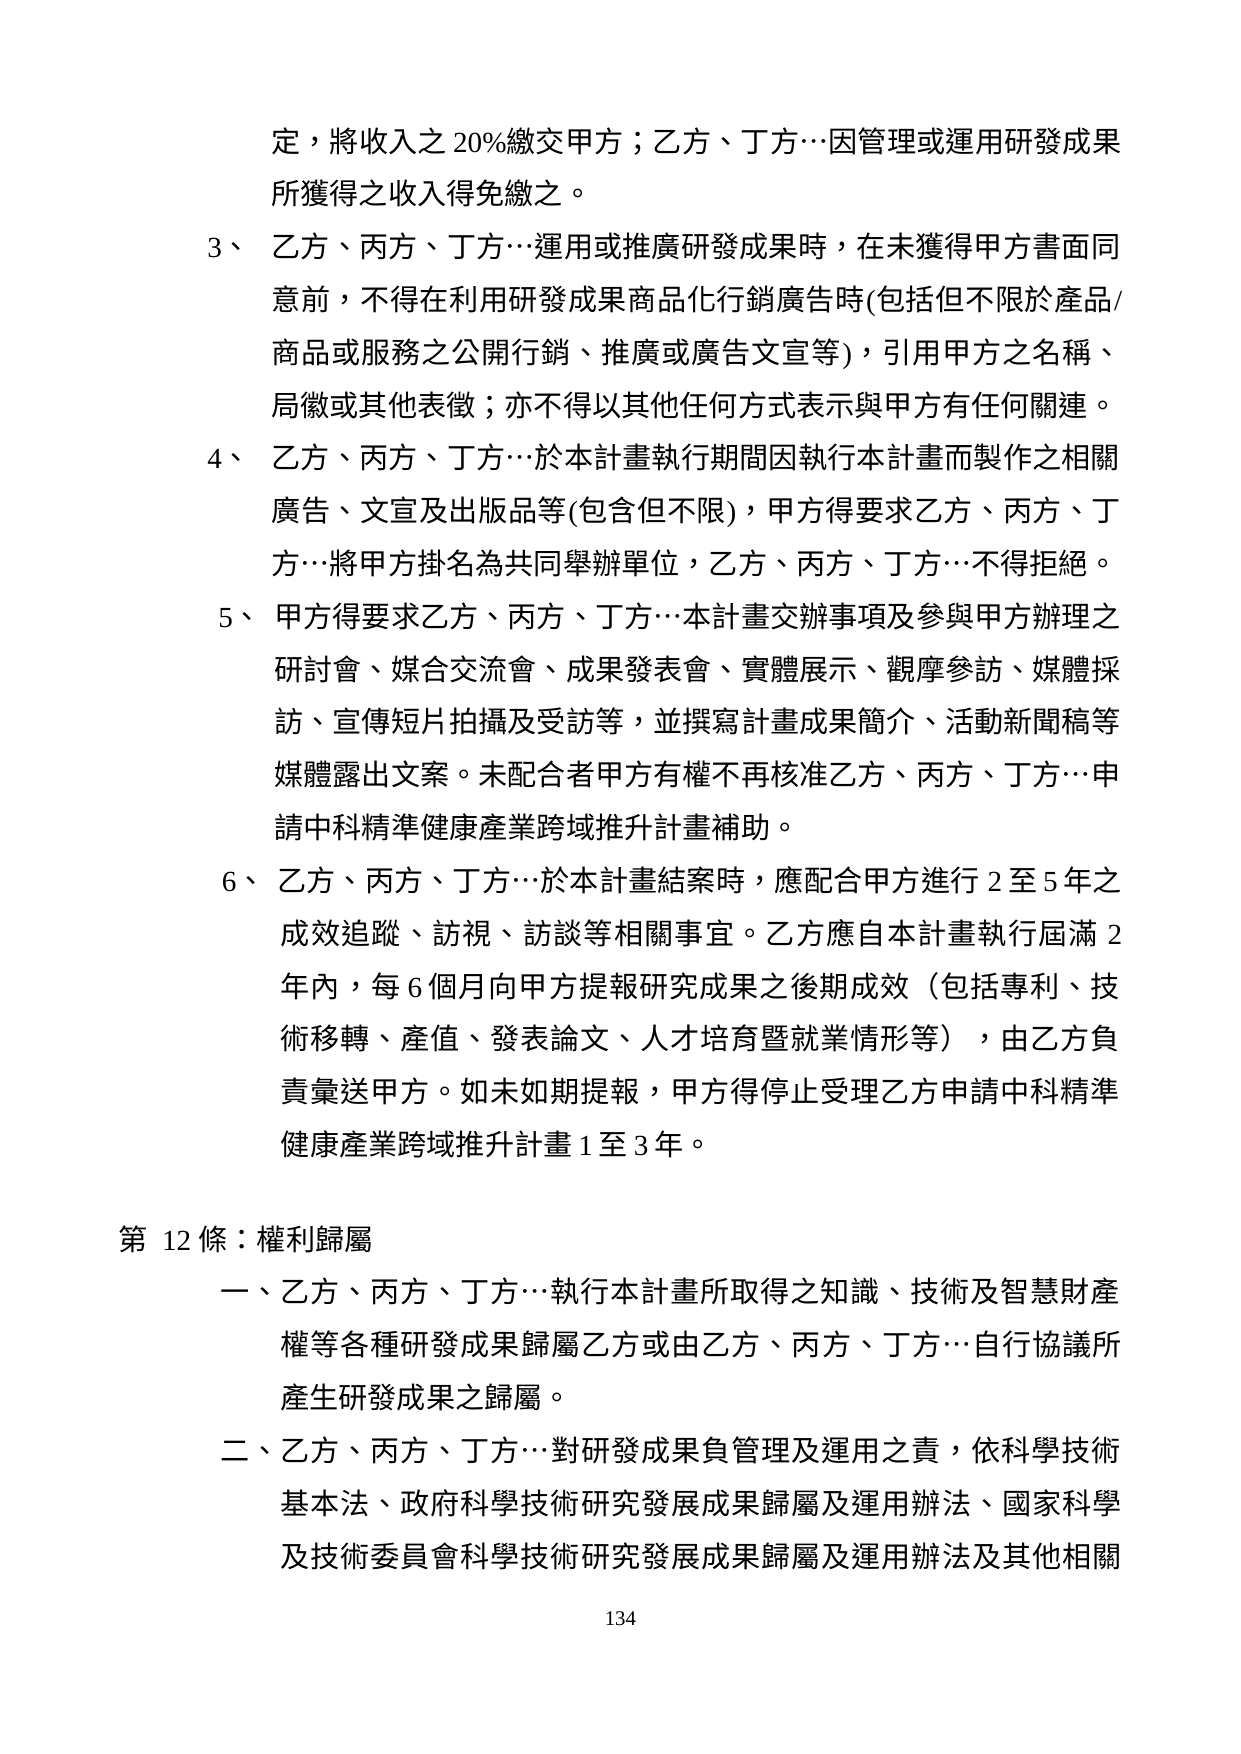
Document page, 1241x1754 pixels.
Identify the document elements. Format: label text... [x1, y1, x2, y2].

text 第 12 條：權利歸屬 [118, 1216, 1122, 1258]
list 乙方、丙方、丁方…運用或推廣研發成果時，在未獲得甲方書面同意前，不得在利用研發成果商品化行銷廣告時(包括但不限於產品/商品或服務之公開行銷、推廣或廣告文宣等)，引用甲方之名稱、局徽或其他表徵；亦不得以其他任何方式表示與甲方有任何關連。 [207, 224, 1122, 424]
list 定，將收入之20%繳交甲方；乙方、丁方…因管理或運用研發成果所獲得之收入得免繳之。 [207, 118, 1122, 213]
text 二、乙方、丙方、丁方…對研發成果負管理及運用之責，依科學技術基本法、政府科學技術研究發展成果歸屬及運用辦法、國家科學及技術委員會科學技術研究發展成果歸屬及運用辦法及其他相關 [220, 1427, 1122, 1575]
list 乙方、丙方、丁方…於本計畫執行期間因執行本計畫而製作之相關廣告、文宣及出版品等(包含但不限)，甲方得要求乙方、丙方、丁方…將甲方掛名為共同舉辦單位，乙方、丙方、丁方…不得拒絕。 [207, 435, 1122, 583]
list 甲方得要求乙方、丙方、丁方…本計畫交辦事項及參與甲方辦理之研討會、媒合交流會、成果發表會、實體展示、觀摩參訪、媒體採訪、宣傳短片拍攝及受訪等，並撰寫計畫成果簡介、活動新聞稿等媒體露出文案。未配合者甲方有權不再核准乙方、丙方、丁方…申請中科精準健康產業跨域推升計畫補助。 [218, 593, 1122, 847]
list 乙方、丙方、丁方…於本計畫結案時，應配合甲方進行2至5年之成效追蹤、訪視、訪談等相關事宜。乙方應自本計畫執行屆滿2年內，每6個月向甲方提報研究成果之後期成效（包括專利、技術移轉、產值、發表論文、人才培育暨就業情形等），由乙方負責彙送甲方。如未如期提報，甲方得停止受理乙方申請中科精準健康產業跨域推升計畫1至3年。 [222, 857, 1122, 1164]
text 一、乙方、丙方、丁方…執行本計畫所取得之知識、技術及智慧財產權等各種研發成果歸屬乙方或由乙方、丙方、丁方…自行協議所產生研發成果之歸屬。 [220, 1269, 1122, 1417]
